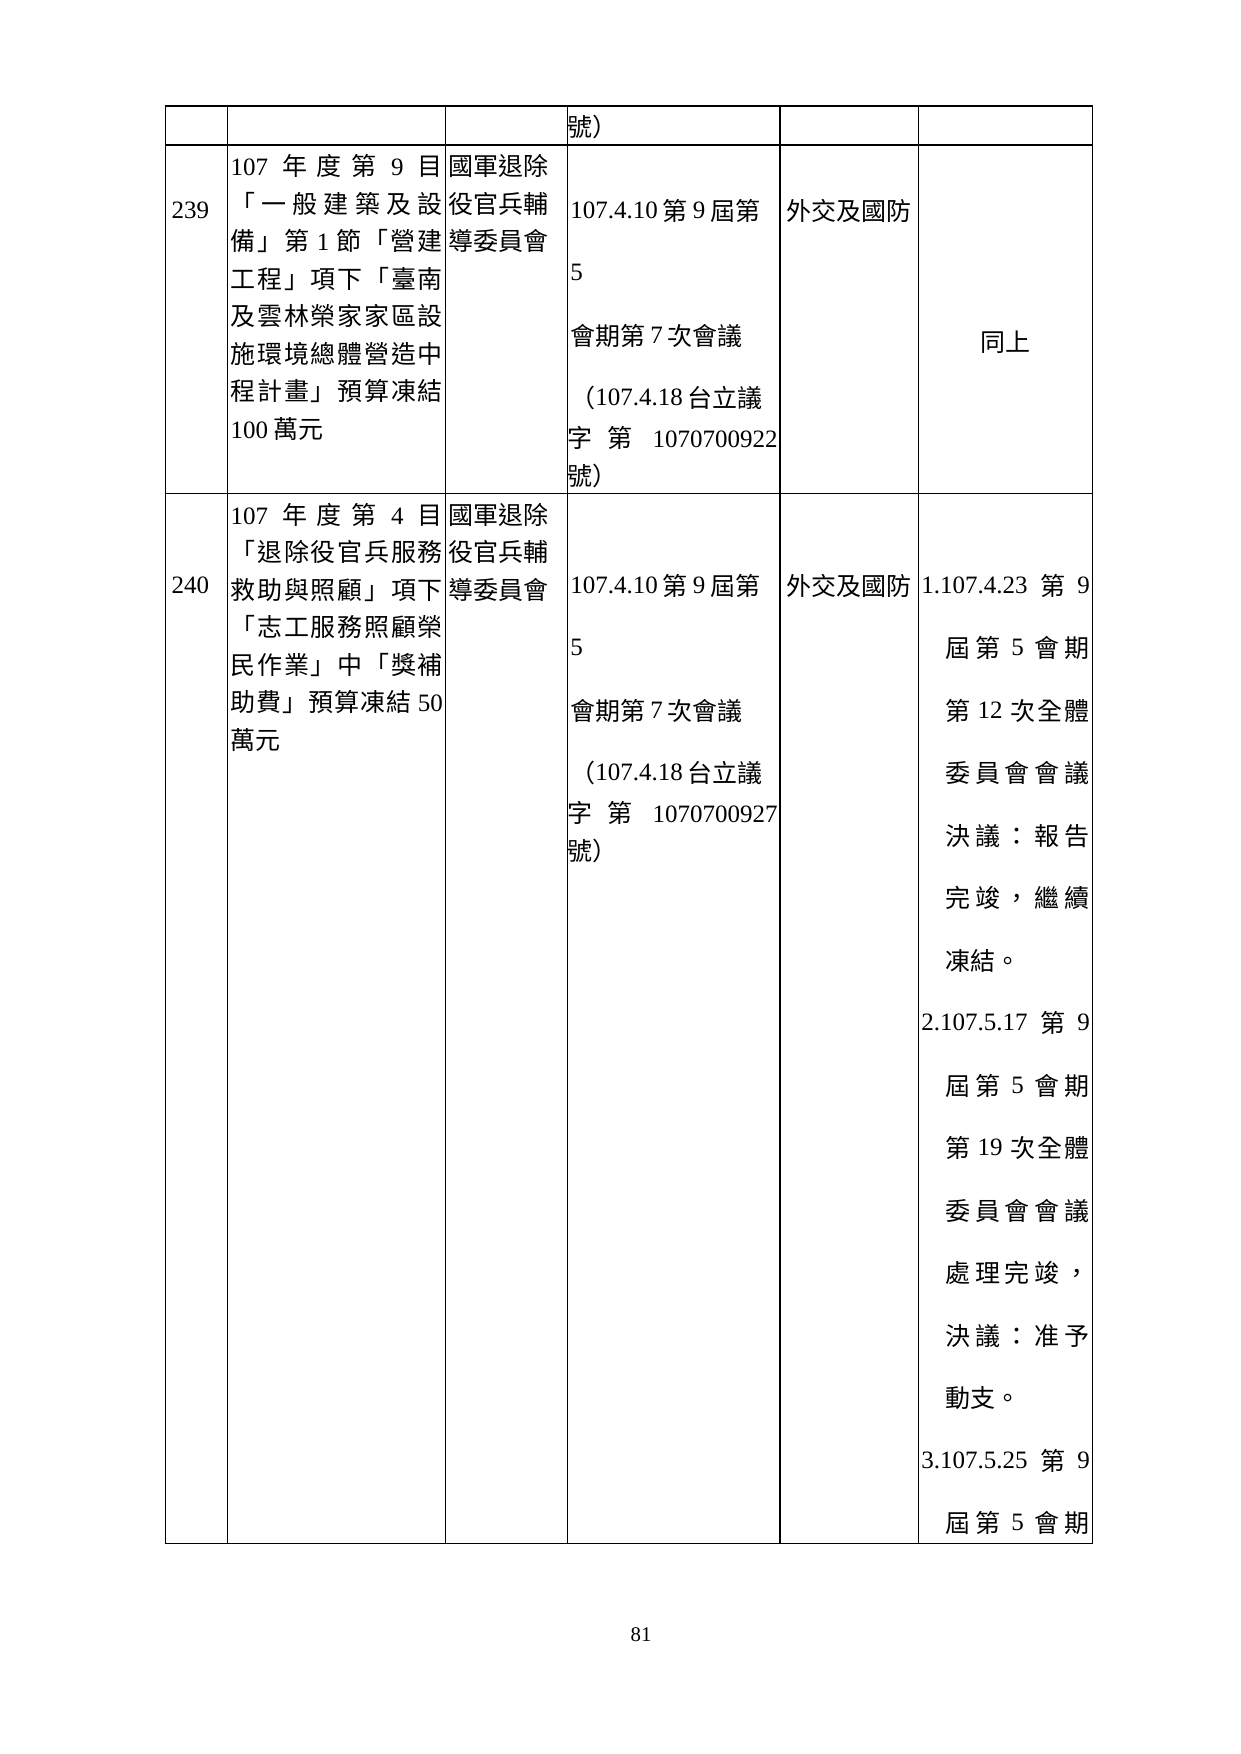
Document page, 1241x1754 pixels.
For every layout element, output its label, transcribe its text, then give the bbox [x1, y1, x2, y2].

table_cell 107年度第9目「一般建築及設備」第1節「營建工程」項下「臺南及雲林榮家家區設施環境總體營造中程計畫」預算凍結100萬元 [228, 146, 445, 493]
table_cell 同上 [919, 146, 1092, 493]
table_cell 1.107.4.23第9屆第5會期第12次全體委員會會議決議：報告完竣，繼續凍結。 2.107.5.17第9屆第5會期第19次全體委員會會議處理完竣，決議：准予動支。 3.107.5.25第9 屆第5會期 [919, 494, 1092, 1543]
table_cell [446, 107, 567, 144]
table_cell 107.4.10第9屆第5 會期第7次會議（107.4.18台立議 字第1070700922號） [568, 146, 779, 493]
table_cell 國軍退除 役官兵輔 導委員會 [446, 494, 567, 1543]
table_cell [166, 494, 227, 1543]
table_cell [781, 107, 918, 144]
table_cell [166, 146, 227, 493]
table_cell 外交及國防 [781, 146, 918, 493]
table_cell [228, 107, 445, 144]
table_cell 外交及國防 [781, 494, 918, 1543]
table_cell 107年度第4目「退除役官兵服務救助與照顧」項下「志工服務照顧榮民作業」中「獎補助費」預算凍結50萬元 [228, 494, 445, 1543]
table_cell 107.4.10第9屆第5 會期第7次會議（107.4.18台立議 字第1070700927號） [568, 494, 779, 1543]
table_cell 國軍退除 役官兵輔 導委員會 [446, 146, 567, 493]
table_cell 號） [568, 107, 779, 144]
table_cell [919, 107, 1092, 144]
table_cell [166, 107, 227, 144]
